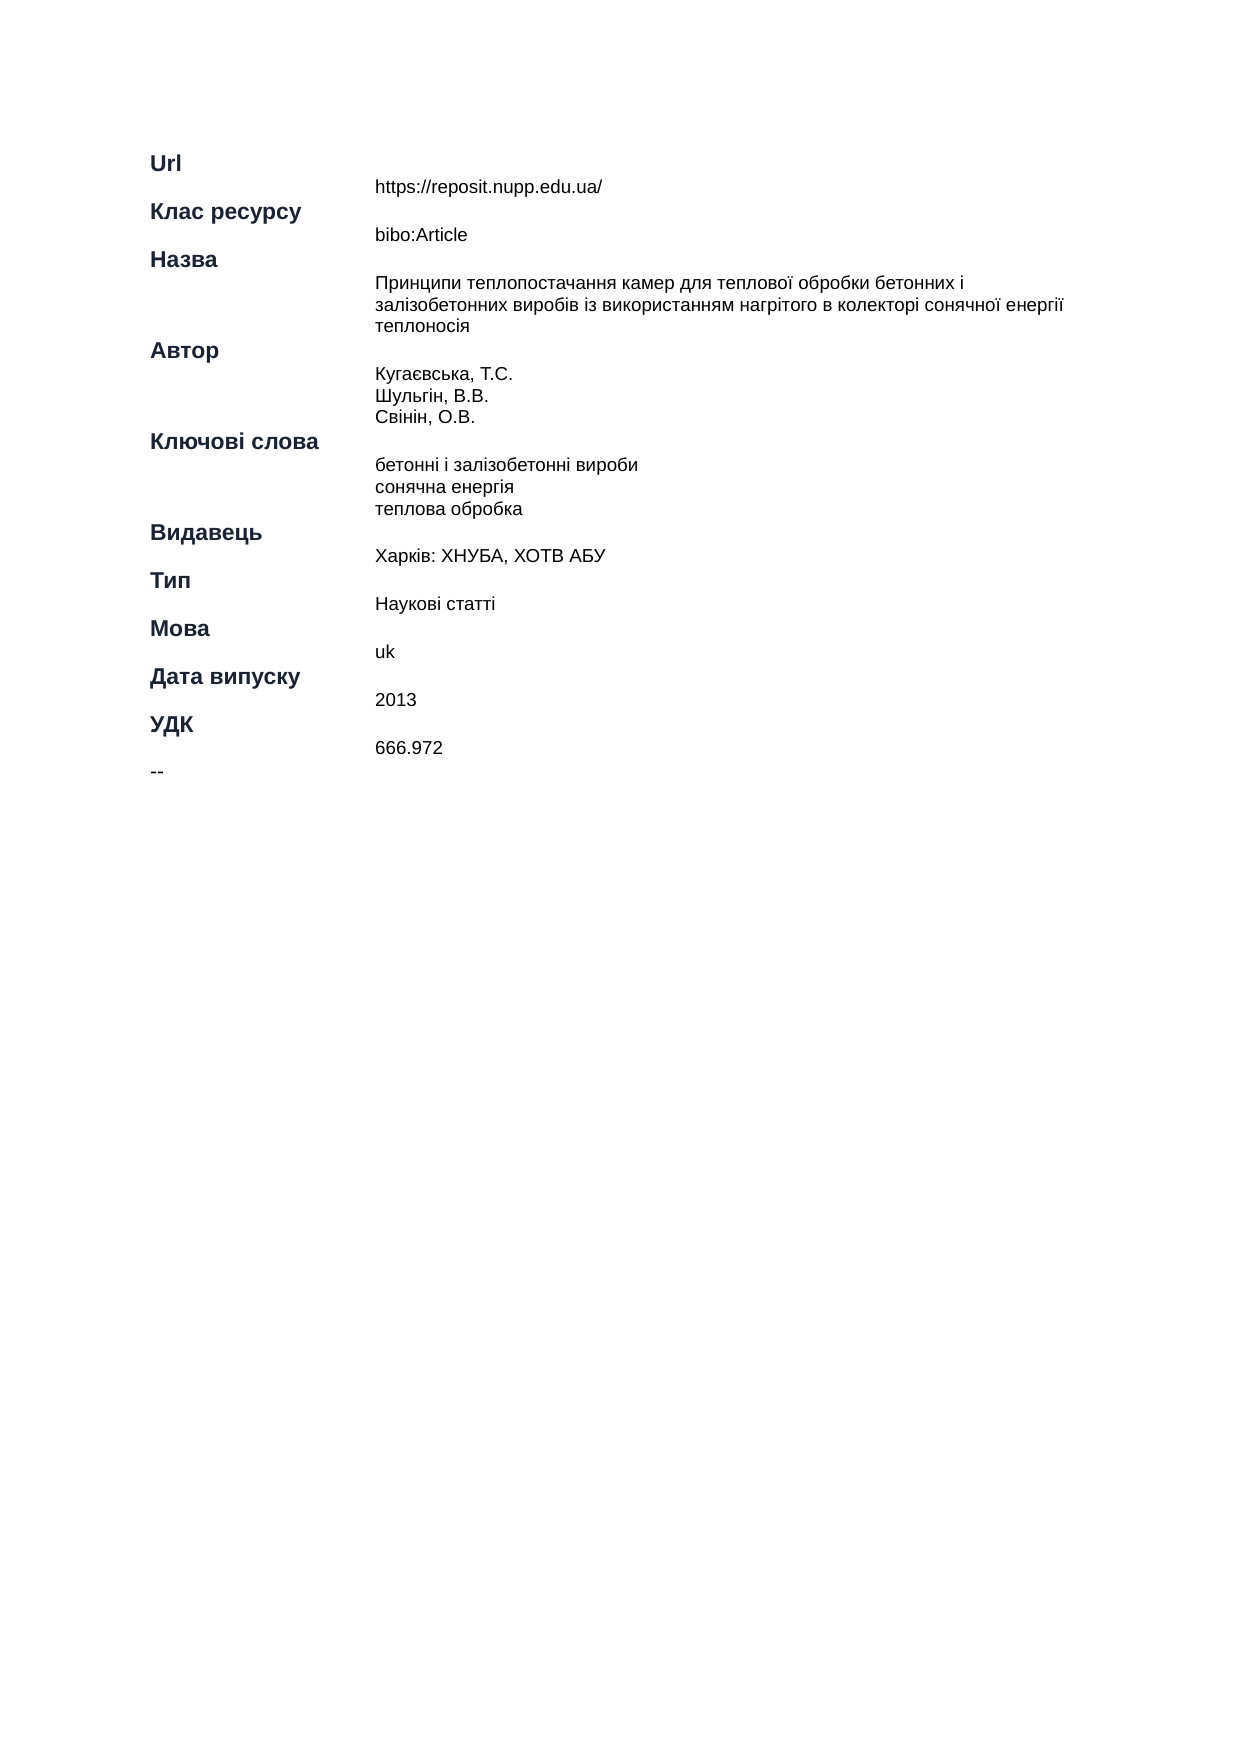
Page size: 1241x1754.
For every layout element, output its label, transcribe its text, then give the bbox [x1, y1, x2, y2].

text Принципи теплопостачання камер для теплової обробки бетонних і залізобетонних виробів із використанням нагрітого в колекторі сонячної енергії теплоносія [375, 272, 1090, 337]
text Автор [150, 337, 1090, 363]
text теплова обробка [375, 497, 1090, 519]
text bibo:Article [375, 224, 1090, 246]
text -- [150, 758, 1090, 782]
text Ключові слова [150, 428, 1090, 454]
text сонячна енергія [375, 476, 1090, 497]
text Свінін, О.В. [375, 406, 1090, 428]
text Url [150, 150, 1090, 176]
text УДК [150, 711, 1090, 737]
text Наукові статті [375, 593, 1090, 615]
text Кугаєвська, Т.С. [375, 363, 1090, 385]
text Шульгін, В.В. [375, 385, 1090, 406]
text Тип [150, 567, 1090, 593]
text Видавець [150, 519, 1090, 545]
text Харків: ХНУБА, ХОТВ АБУ [375, 545, 1090, 567]
text Назва [150, 246, 1090, 272]
text 2013 [375, 689, 1090, 711]
text 666.972 [375, 737, 1090, 758]
text uk [375, 641, 1090, 663]
text бетонні і залізобетонні вироби [375, 454, 1090, 476]
text Дата випуску [150, 663, 1090, 689]
text Клас ресурсу [150, 198, 1090, 224]
text Мова [150, 615, 1090, 641]
text https://reposit.nupp.edu.ua/ [375, 176, 1090, 198]
